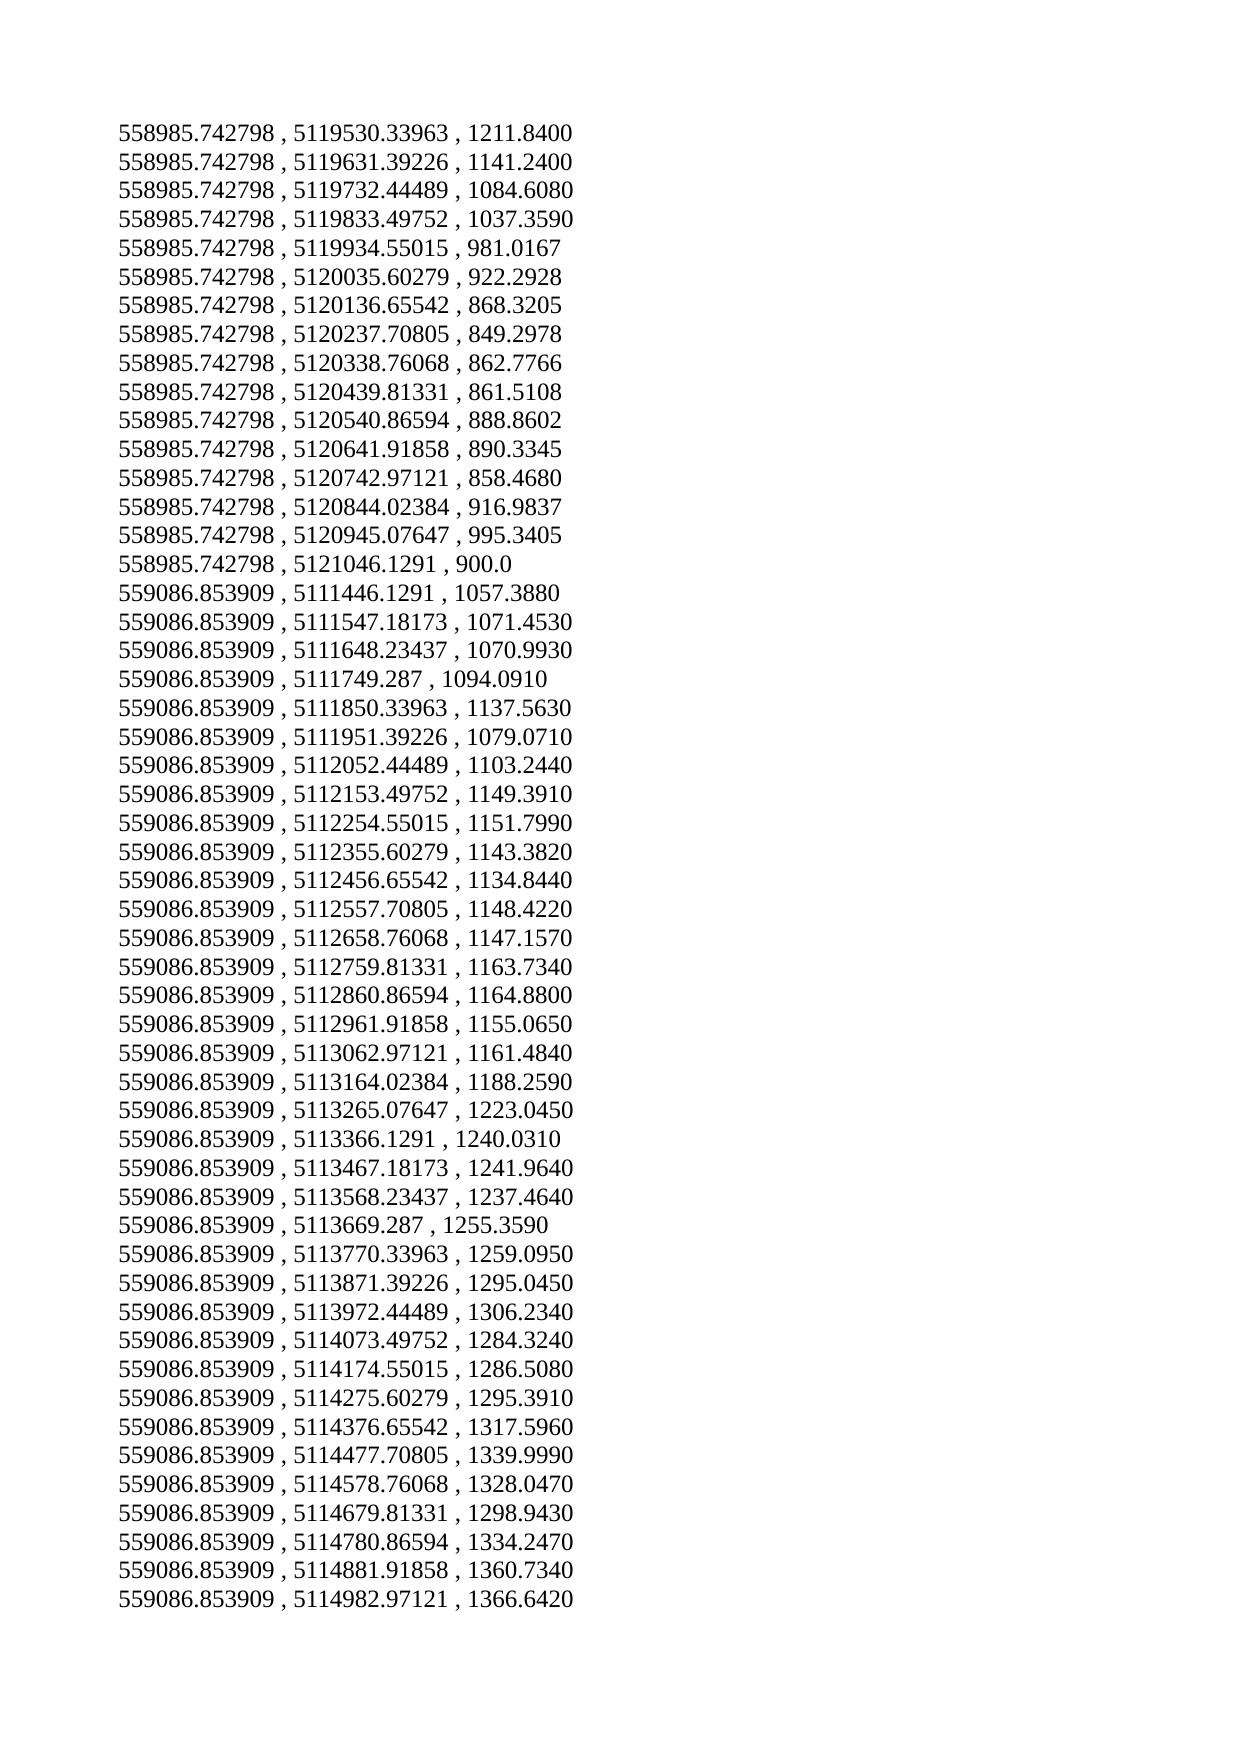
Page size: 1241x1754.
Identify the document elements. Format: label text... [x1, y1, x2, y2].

text 558985.742798 , 5120338.76068 , 862.7766 [118, 348, 1122, 377]
text 559086.853909 , 5112557.70805 , 1148.4220 [118, 894, 1122, 923]
text 559086.853909 , 5111446.1291 , 1057.3880 [118, 578, 1122, 607]
text 559086.853909 , 5114174.55015 , 1286.5080 [118, 1354, 1122, 1383]
text 558985.742798 , 5121046.1291 , 900.0 [118, 549, 1122, 578]
text 559086.853909 , 5111850.33963 , 1137.5630 [118, 693, 1122, 722]
text 559086.853909 , 5114578.76068 , 1328.0470 [118, 1469, 1122, 1498]
text 559086.853909 , 5111547.18173 , 1071.4530 [118, 607, 1122, 636]
text 559086.853909 , 5113467.18173 , 1241.9640 [118, 1153, 1122, 1182]
text 559086.853909 , 5113871.39226 , 1295.0450 [118, 1268, 1122, 1297]
text 559086.853909 , 5112860.86594 , 1164.8800 [118, 981, 1122, 1009]
text 558985.742798 , 5120945.07647 , 995.3405 [118, 521, 1122, 549]
text 559086.853909 , 5112759.81331 , 1163.7340 [118, 952, 1122, 981]
text 559086.853909 , 5113972.44489 , 1306.2340 [118, 1297, 1122, 1326]
text 559086.853909 , 5113568.23437 , 1237.4640 [118, 1182, 1122, 1211]
text 559086.853909 , 5112153.49752 , 1149.3910 [118, 779, 1122, 808]
text 559086.853909 , 5114376.65542 , 1317.5960 [118, 1412, 1122, 1441]
text 559086.853909 , 5113062.97121 , 1161.4840 [118, 1038, 1122, 1067]
text 559086.853909 , 5112254.55015 , 1151.7990 [118, 808, 1122, 837]
text 558985.742798 , 5119732.44489 , 1084.6080 [118, 176, 1122, 204]
text 559086.853909 , 5113669.287 , 1255.3590 [118, 1211, 1122, 1239]
text 559086.853909 , 5113265.07647 , 1223.0450 [118, 1096, 1122, 1124]
text 558985.742798 , 5120439.81331 , 861.5108 [118, 377, 1122, 406]
text 558985.742798 , 5120540.86594 , 888.8602 [118, 406, 1122, 434]
text 559086.853909 , 5113366.1291 , 1240.0310 [118, 1124, 1122, 1153]
text 558985.742798 , 5120136.65542 , 868.3205 [118, 291, 1122, 319]
text 558985.742798 , 5119530.33963 , 1211.8400 [118, 118, 1122, 147]
text 558985.742798 , 5120641.91858 , 890.3345 [118, 434, 1122, 463]
text 559086.853909 , 5112355.60279 , 1143.3820 [118, 837, 1122, 866]
text 559086.853909 , 5113164.02384 , 1188.2590 [118, 1067, 1122, 1096]
text 559086.853909 , 5114477.70805 , 1339.9990 [118, 1441, 1122, 1469]
text 559086.853909 , 5114780.86594 , 1334.2470 [118, 1527, 1122, 1556]
text 559086.853909 , 5113770.33963 , 1259.0950 [118, 1239, 1122, 1268]
text 558985.742798 , 5119833.49752 , 1037.3590 [118, 204, 1122, 233]
text 558985.742798 , 5119631.39226 , 1141.2400 [118, 147, 1122, 176]
text 559086.853909 , 5114275.60279 , 1295.3910 [118, 1383, 1122, 1412]
text 559086.853909 , 5111951.39226 , 1079.0710 [118, 722, 1122, 751]
text 558985.742798 , 5120237.70805 , 849.2978 [118, 319, 1122, 348]
text 558985.742798 , 5120844.02384 , 916.9837 [118, 492, 1122, 521]
text 559086.853909 , 5114881.91858 , 1360.7340 [118, 1556, 1122, 1584]
text 559086.853909 , 5111648.23437 , 1070.9930 [118, 636, 1122, 664]
text 559086.853909 , 5112052.44489 , 1103.2440 [118, 751, 1122, 779]
text 558985.742798 , 5119934.55015 , 981.0167 [118, 233, 1122, 262]
text 559086.853909 , 5114982.97121 , 1366.6420 [118, 1584, 1122, 1613]
text 559086.853909 , 5112456.65542 , 1134.8440 [118, 866, 1122, 894]
text 559086.853909 , 5112961.91858 , 1155.0650 [118, 1009, 1122, 1038]
text 559086.853909 , 5112658.76068 , 1147.1570 [118, 923, 1122, 952]
text 559086.853909 , 5114073.49752 , 1284.3240 [118, 1326, 1122, 1354]
text 558985.742798 , 5120035.60279 , 922.2928 [118, 262, 1122, 291]
text 559086.853909 , 5114679.81331 , 1298.9430 [118, 1498, 1122, 1527]
text 558985.742798 , 5120742.97121 , 858.4680 [118, 463, 1122, 492]
text 559086.853909 , 5111749.287 , 1094.0910 [118, 664, 1122, 693]
